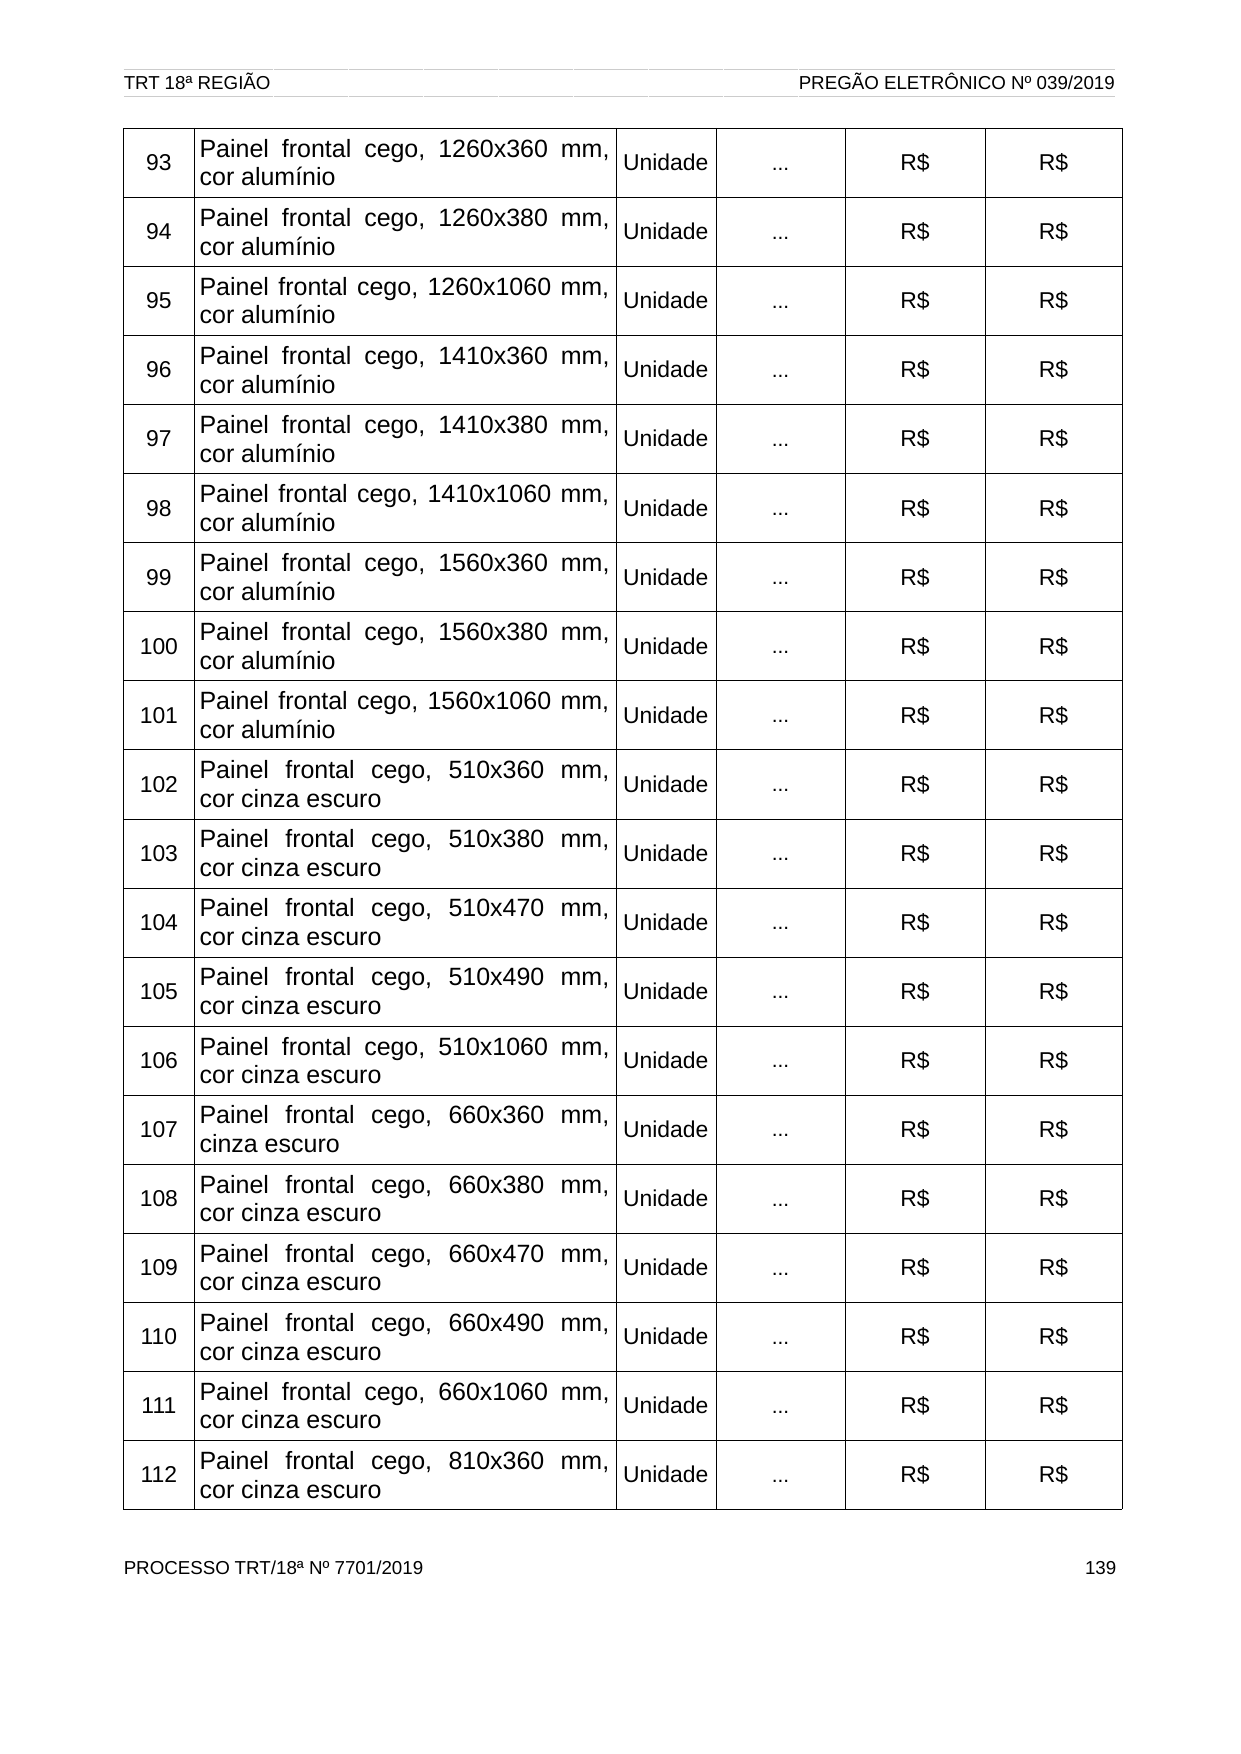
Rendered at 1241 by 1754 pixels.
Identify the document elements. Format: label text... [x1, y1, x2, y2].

table_cell R$ [986, 405, 1122, 473]
table_cell R$ [846, 198, 985, 266]
table_cell Painel frontal cego, 660x380 mm, cor cinza escuro [195, 1165, 616, 1233]
table_cell 98 [124, 474, 194, 542]
table_cell Painel frontal cego, 510x490 mm, cor cinza escuro [195, 958, 616, 1026]
table_cell 97 [124, 405, 194, 473]
table_cell R$ [986, 1234, 1122, 1302]
table_cell 93 [124, 129, 194, 197]
table_cell Unidade [617, 1303, 716, 1371]
table_cell R$ [986, 750, 1122, 818]
table_cell R$ [846, 1096, 985, 1164]
table_cell R$ [986, 198, 1122, 266]
table_cell Unidade [617, 198, 716, 266]
table_cell R$ [986, 474, 1122, 542]
table_cell R$ [846, 129, 985, 197]
table_cell R$ [846, 681, 985, 749]
table_cell ... [717, 889, 845, 957]
table_cell ... [717, 198, 845, 266]
table_cell Painel frontal cego, 510x380 mm, cor cinza escuro [195, 820, 616, 887]
table_cell R$ [986, 336, 1122, 404]
table_cell R$ [986, 820, 1122, 887]
table_cell Unidade [617, 750, 716, 818]
table_cell 106 [124, 1027, 194, 1095]
table_cell Unidade [617, 1372, 716, 1440]
table_cell R$ [846, 820, 985, 887]
table_cell ... [717, 681, 845, 749]
table_cell Unidade [617, 612, 716, 680]
table_cell 103 [124, 820, 194, 887]
table_cell R$ [846, 405, 985, 473]
table_cell Painel frontal cego, 1410x360 mm, cor alumínio [195, 336, 616, 404]
table_cell 109 [124, 1234, 194, 1302]
table_cell Unidade [617, 129, 716, 197]
table_cell R$ [846, 1234, 985, 1302]
table_cell R$ [846, 958, 985, 1026]
table_cell Unidade [617, 1234, 716, 1302]
table_cell ... [717, 1372, 845, 1440]
table_cell Unidade [617, 1165, 716, 1233]
table_cell Unidade [617, 889, 716, 957]
table_cell R$ [986, 129, 1122, 197]
table_cell R$ [986, 1165, 1122, 1233]
table_cell Painel frontal cego, 660x1060 mm, cor cinza escuro [195, 1372, 616, 1440]
table_cell ... [717, 958, 845, 1026]
table_cell R$ [986, 1027, 1122, 1095]
table_cell R$ [986, 267, 1122, 335]
table_cell ... [717, 129, 845, 197]
table_cell R$ [986, 958, 1122, 1026]
table_cell Painel frontal cego, 1410x380 mm, cor alumínio [195, 405, 616, 473]
table_cell R$ [846, 889, 985, 957]
table_cell 105 [124, 958, 194, 1026]
table_cell Unidade [617, 474, 716, 542]
table_cell Painel frontal cego, 510x470 mm, cor cinza escuro [195, 889, 616, 957]
table_cell 108 [124, 1165, 194, 1233]
table_cell R$ [986, 1372, 1122, 1440]
table_cell Unidade [617, 267, 716, 335]
table_cell Unidade [617, 1096, 716, 1164]
table_cell R$ [986, 889, 1122, 957]
table_cell R$ [986, 1441, 1122, 1509]
table_cell Painel frontal cego, 810x360 mm, cor cinza escuro [195, 1441, 616, 1509]
table_cell Unidade [617, 1027, 716, 1095]
table_cell Unidade [617, 820, 716, 887]
table_cell Painel frontal cego, 1260x380 mm, cor alumínio [195, 198, 616, 266]
table_cell R$ [846, 474, 985, 542]
table_cell R$ [846, 612, 985, 680]
table_cell Painel frontal cego, 1560x360 mm, cor alumínio [195, 543, 616, 611]
table_cell R$ [986, 612, 1122, 680]
table_cell R$ [986, 1096, 1122, 1164]
table_cell 99 [124, 543, 194, 611]
table_cell ... [717, 1027, 845, 1095]
table_cell Unidade [617, 958, 716, 1026]
table_cell ... [717, 1303, 845, 1371]
table_cell 102 [124, 750, 194, 818]
table_cell Unidade [617, 336, 716, 404]
table_cell 94 [124, 198, 194, 266]
table_cell ... [717, 820, 845, 887]
table_cell Unidade [617, 1441, 716, 1509]
table_cell ... [717, 405, 845, 473]
table_cell R$ [986, 681, 1122, 749]
table_cell 112 [124, 1441, 194, 1509]
table_cell ... [717, 750, 845, 818]
table_cell Painel frontal cego, 1560x1060 mm, cor alumínio [195, 681, 616, 749]
table_cell R$ [986, 543, 1122, 611]
table_cell R$ [846, 1372, 985, 1440]
table_cell ... [717, 1165, 845, 1233]
table_cell ... [717, 267, 845, 335]
table_cell R$ [846, 543, 985, 611]
table_cell R$ [846, 1165, 985, 1233]
table_cell ... [717, 474, 845, 542]
table_cell ... [717, 1441, 845, 1509]
table_cell 111 [124, 1372, 194, 1440]
table_cell Painel frontal cego, 1410x1060 mm, cor alumínio [195, 474, 616, 542]
table_cell R$ [846, 1441, 985, 1509]
table_cell ... [717, 1096, 845, 1164]
table_cell ... [717, 612, 845, 680]
table_cell Painel frontal cego, 1260x360 mm, cor alumínio [195, 129, 616, 197]
table_cell R$ [846, 267, 985, 335]
table_cell Painel frontal cego, 1560x380 mm, cor alumínio [195, 612, 616, 680]
table_cell Painel frontal cego, 510x360 mm, cor cinza escuro [195, 750, 616, 818]
table_cell ... [717, 543, 845, 611]
table_cell 96 [124, 336, 194, 404]
table_cell Painel frontal cego, 1260x1060 mm, cor alumínio [195, 267, 616, 335]
table_cell 110 [124, 1303, 194, 1371]
table_cell 95 [124, 267, 194, 335]
table_cell Painel frontal cego, 660x470 mm, cor cinza escuro [195, 1234, 616, 1302]
table_cell Unidade [617, 543, 716, 611]
table_cell ... [717, 336, 845, 404]
table_cell ... [717, 1234, 845, 1302]
table_cell R$ [986, 1303, 1122, 1371]
table_cell 104 [124, 889, 194, 957]
table_cell Painel frontal cego, 510x1060 mm, cor cinza escuro [195, 1027, 616, 1095]
table_cell 107 [124, 1096, 194, 1164]
table_cell Painel frontal cego, 660x360 mm, cinza escuro [195, 1096, 616, 1164]
table_cell Unidade [617, 681, 716, 749]
table_cell Painel frontal cego, 660x490 mm, cor cinza escuro [195, 1303, 616, 1371]
table_cell R$ [846, 1303, 985, 1371]
table_cell R$ [846, 336, 985, 404]
table_cell R$ [846, 750, 985, 818]
table_cell 100 [124, 612, 194, 680]
table_cell 101 [124, 681, 194, 749]
table_cell R$ [846, 1027, 985, 1095]
table_cell Unidade [617, 405, 716, 473]
